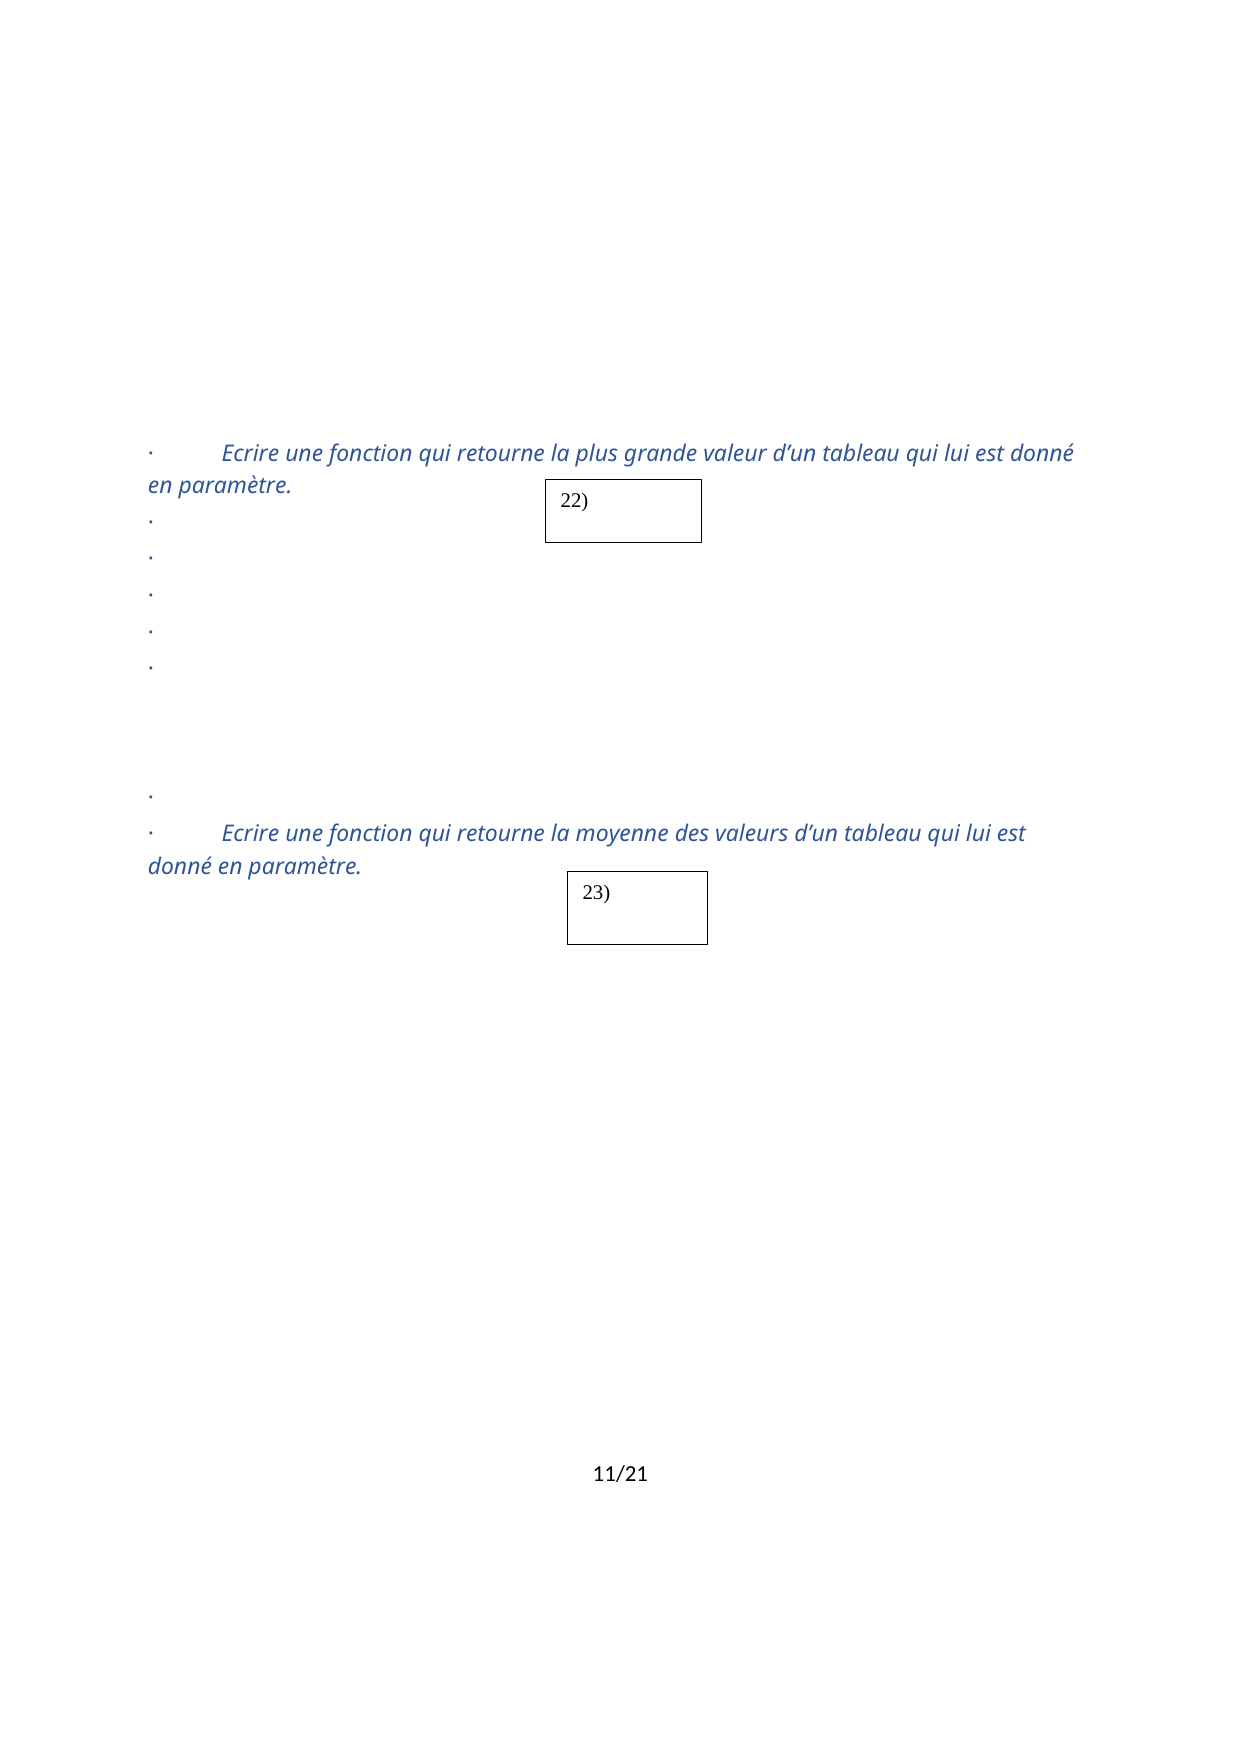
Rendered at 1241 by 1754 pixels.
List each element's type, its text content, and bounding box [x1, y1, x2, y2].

subtitle Ecrire une fonction qui retourne la moyenne des valeurs d’un tableau qui lui est donné en paramètre. [148, 817, 1093, 881]
subtitle Ecrire une fonction qui retourne la plus grande valeur d’un tableau qui lui est donné en paramètre. [148, 437, 1093, 500]
